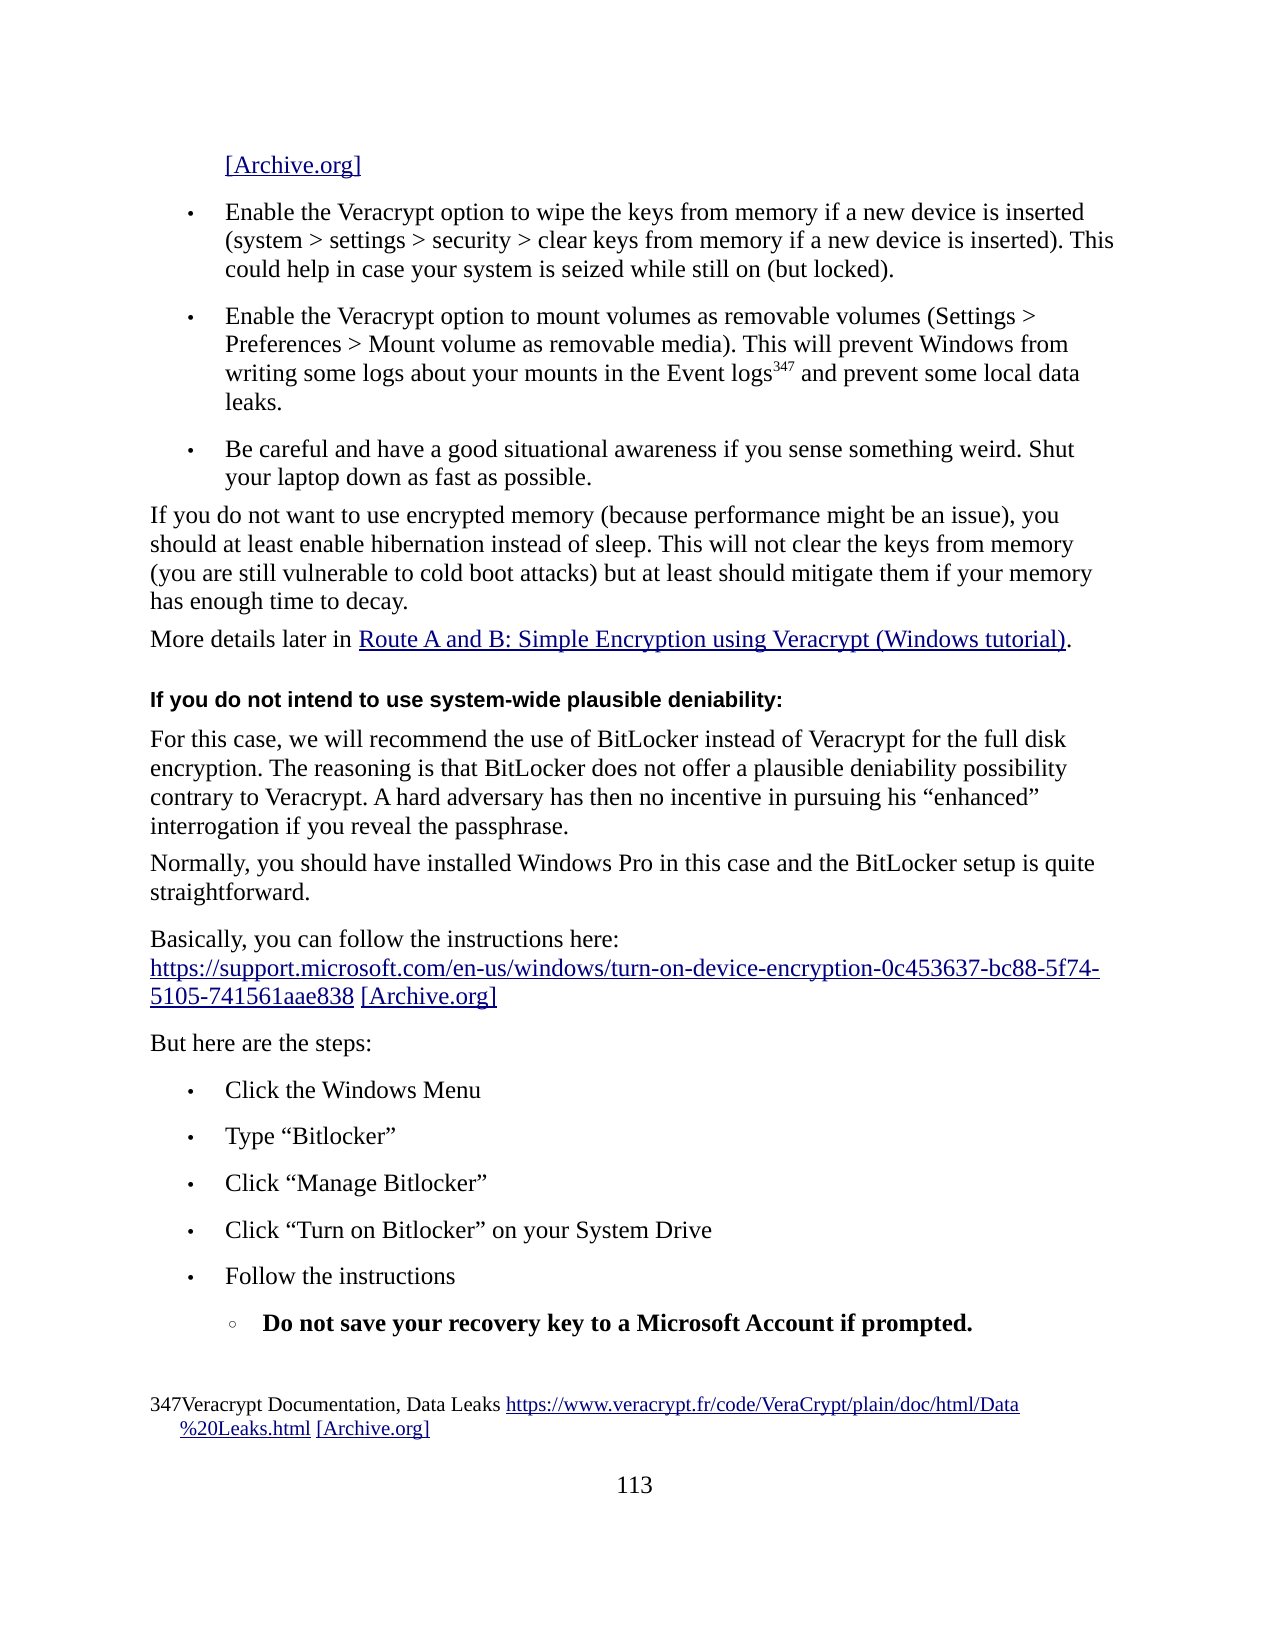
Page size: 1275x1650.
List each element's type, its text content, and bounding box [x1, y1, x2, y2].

list Type “Bitlocker” [187, 1121, 1125, 1150]
list Click “Turn on Bitlocker” on your System Drive [187, 1215, 1125, 1243]
list Do not save your recovery key to a Microsoft Account if prompted. [225, 1308, 1125, 1337]
list Click the Windows Menu [187, 1075, 1125, 1103]
list Be careful and have a good situational awareness if you sense something weird. Shut your laptop down as fast as possible. [187, 434, 1125, 491]
text If you do not want to use encrypted memory (because performance might be an issue), you should at least enable hibernation instead of sleep. This will not clear the keys from memory (you are still vulnerable to cold boot attacks) but at least should mitigate them if your memory has enough time to decay. [150, 500, 1125, 615]
text But here are the steps: [150, 1028, 1125, 1057]
text More details later in Route A and B: Simple Encryption using Veracrypt (Windows tutorial). [150, 624, 1125, 653]
text For this case, we will recommend the use of BitLocker instead of Veracrypt for the full disk encryption. The reasoning is that BitLocker does not offer a plausible deniability possibility contrary to Veracrypt. A hard adversary has then no incentive in pursuing his “enhanced” interrogation if you reveal the passphrase. [150, 724, 1125, 839]
list [Archive.org] [187, 150, 1125, 179]
list Follow the instructions [187, 1261, 1125, 1290]
list Enable the Veracrypt option to mount volumes as removable volumes (Settings > Preferences > Mount volume as removable media). This will prevent Windows from writing some logs about your mounts in the Event logs and prevent some local data leaks. [187, 301, 1125, 416]
list Click “Manage Bitlocker” [187, 1168, 1125, 1197]
subtitle If you do not intend to use system-wide plausible deniability: [150, 687, 1125, 712]
list Enable the Veracrypt option to wipe the keys from memory if a new device is inserted (system > settings > security > clear keys from memory if a new device is inserted). This could help in case your system is seized while still on (but locked). [187, 197, 1125, 283]
text Basically, you can follow the instructions here: https://support.microsoft.com/en-us/windows/turn-on-device-encryption-0c453637-bc88-5f74-5105-741561aae838 [Archive.org] [150, 924, 1125, 1010]
list Veracrypt Documentation, Data Leaks https://www.veracrypt.fr/code/VeraCrypt/plain/doc/html/Data%20Leaks.html [Archive.org] [150, 1392, 1125, 1440]
text Normally, you should have installed Windows Pro in this case and the BitLocker setup is quite straightforward. [150, 848, 1125, 906]
